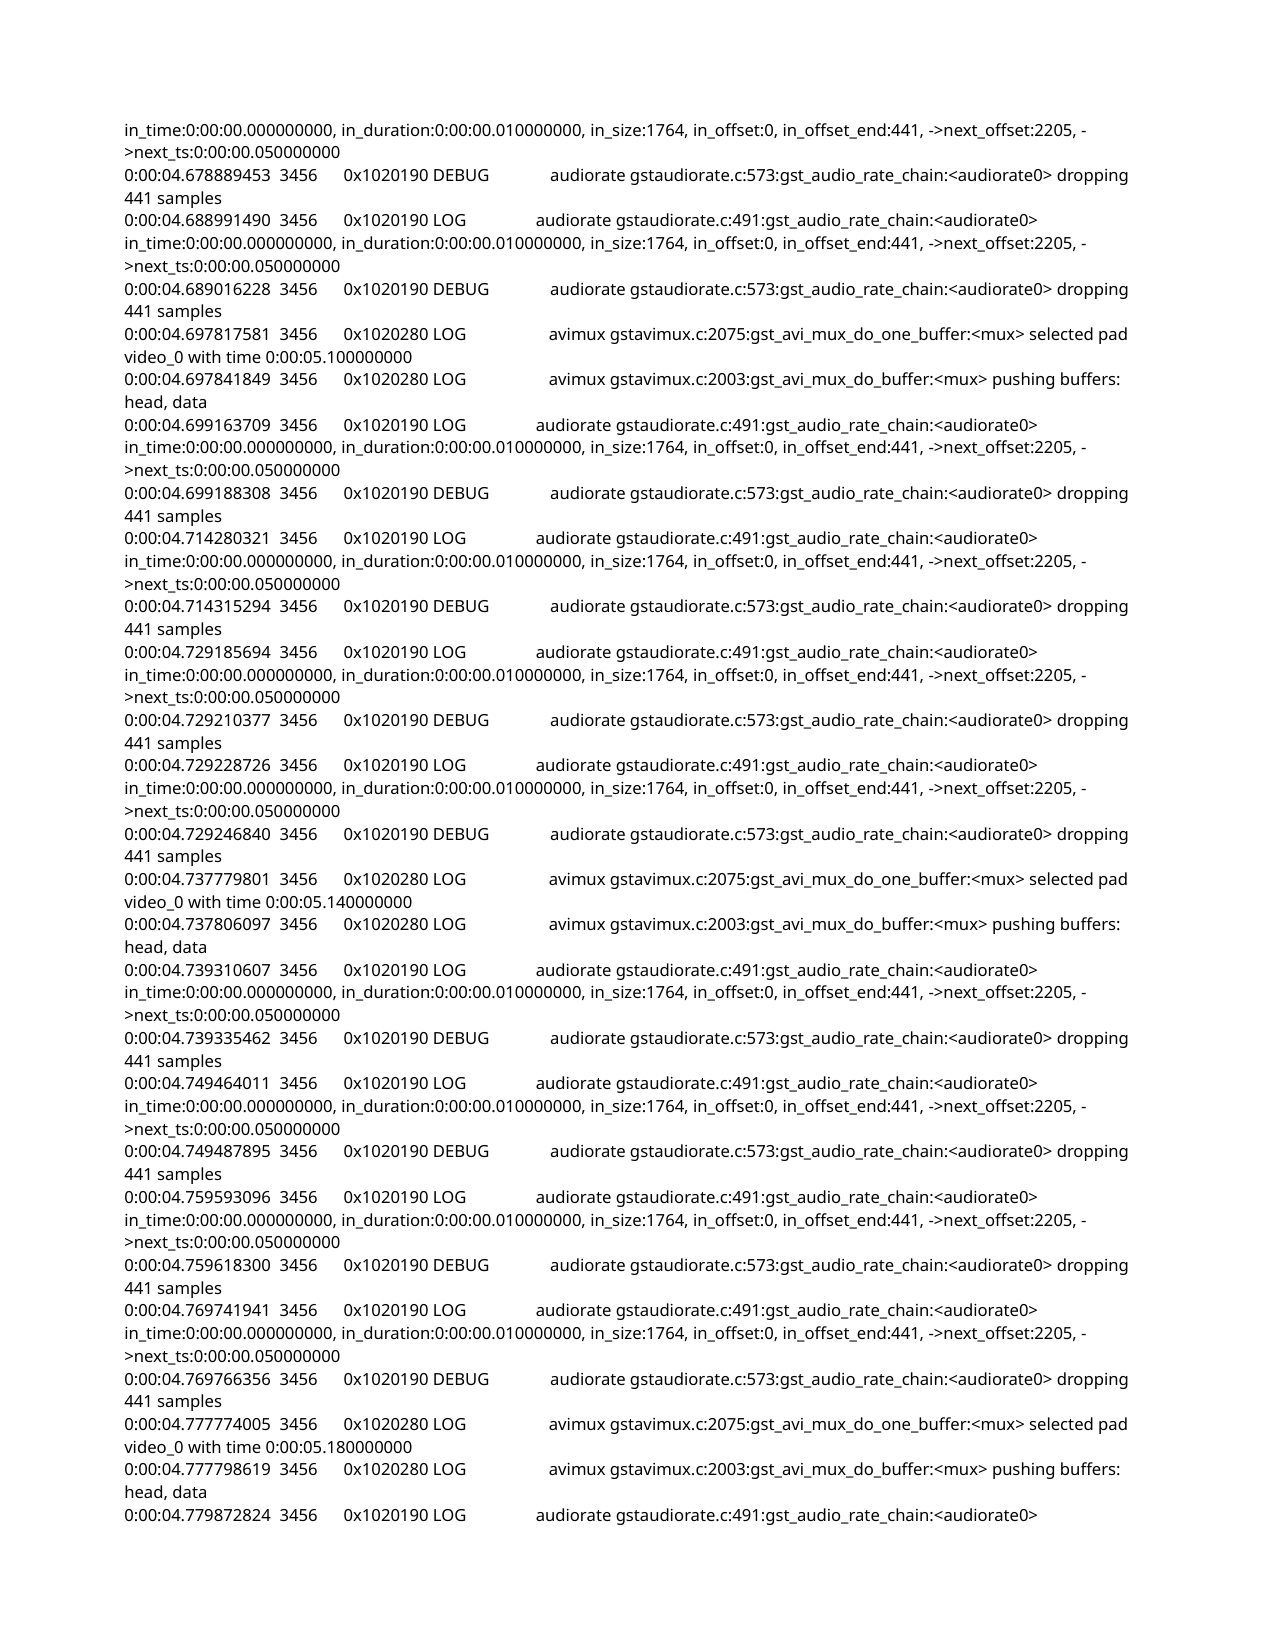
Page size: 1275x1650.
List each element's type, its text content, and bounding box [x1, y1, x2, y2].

text 0:00:04.769741941 3456 0x1020190 LOG audiorate gstaudiorate.c:491:gst_audio_rate_chain:<audiorate0> in_time:0:00:00.000000000, in_duration:0:00:00.010000000, in_size:1764, in_offset:0, in_offset_end:441, ->next_offset:2205, ->next_ts:0:00:00.050000000 [124, 1299, 1157, 1367]
text 0:00:04.759618300 3456 0x1020190 DEBUG audiorate gstaudiorate.c:573:gst_audio_rate_chain:<audiorate0> dropping 441 samples [124, 1253, 1157, 1299]
text 0:00:04.779872824 3456 0x1020190 LOG audiorate gstaudiorate.c:491:gst_audio_rate_chain:<audiorate0> [124, 1503, 1157, 1526]
text 0:00:04.699188308 3456 0x1020190 DEBUG audiorate gstaudiorate.c:573:gst_audio_rate_chain:<audiorate0> dropping 441 samples [124, 481, 1157, 527]
text in_time:0:00:00.000000000, in_duration:0:00:00.010000000, in_size:1764, in_offset:0, in_offset_end:441, ->next_offset:2205, ->next_ts:0:00:00.050000000 [124, 118, 1157, 163]
text 0:00:04.697841849 3456 0x1020280 LOG avimux gstavimux.c:2003:gst_avi_mux_do_buffer:<mux> pushing buffers: head, data [124, 368, 1157, 413]
text 0:00:04.769766356 3456 0x1020190 DEBUG audiorate gstaudiorate.c:573:gst_audio_rate_chain:<audiorate0> dropping 441 samples [124, 1367, 1157, 1412]
text 0:00:04.699163709 3456 0x1020190 LOG audiorate gstaudiorate.c:491:gst_audio_rate_chain:<audiorate0> in_time:0:00:00.000000000, in_duration:0:00:00.010000000, in_size:1764, in_offset:0, in_offset_end:441, ->next_offset:2205, ->next_ts:0:00:00.050000000 [124, 413, 1157, 481]
text 0:00:04.689016228 3456 0x1020190 DEBUG audiorate gstaudiorate.c:573:gst_audio_rate_chain:<audiorate0> dropping 441 samples [124, 277, 1157, 322]
text 0:00:04.714315294 3456 0x1020190 DEBUG audiorate gstaudiorate.c:573:gst_audio_rate_chain:<audiorate0> dropping 441 samples [124, 595, 1157, 640]
text 0:00:04.749464011 3456 0x1020190 LOG audiorate gstaudiorate.c:491:gst_audio_rate_chain:<audiorate0> in_time:0:00:00.000000000, in_duration:0:00:00.010000000, in_size:1764, in_offset:0, in_offset_end:441, ->next_offset:2205, ->next_ts:0:00:00.050000000 [124, 1072, 1157, 1140]
text 0:00:04.737806097 3456 0x1020280 LOG avimux gstavimux.c:2003:gst_avi_mux_do_buffer:<mux> pushing buffers: head, data [124, 913, 1157, 958]
text 0:00:04.749487895 3456 0x1020190 DEBUG audiorate gstaudiorate.c:573:gst_audio_rate_chain:<audiorate0> dropping 441 samples [124, 1140, 1157, 1185]
text 0:00:04.729246840 3456 0x1020190 DEBUG audiorate gstaudiorate.c:573:gst_audio_rate_chain:<audiorate0> dropping 441 samples [124, 822, 1157, 867]
text 0:00:04.777774005 3456 0x1020280 LOG avimux gstavimux.c:2075:gst_avi_mux_do_one_buffer:<mux> selected pad video_0 with time 0:00:05.180000000 [124, 1412, 1157, 1458]
text 0:00:04.729210377 3456 0x1020190 DEBUG audiorate gstaudiorate.c:573:gst_audio_rate_chain:<audiorate0> dropping 441 samples [124, 708, 1157, 754]
text 0:00:04.729185694 3456 0x1020190 LOG audiorate gstaudiorate.c:491:gst_audio_rate_chain:<audiorate0> in_time:0:00:00.000000000, in_duration:0:00:00.010000000, in_size:1764, in_offset:0, in_offset_end:441, ->next_offset:2205, ->next_ts:0:00:00.050000000 [124, 640, 1157, 708]
text 0:00:04.739335462 3456 0x1020190 DEBUG audiorate gstaudiorate.c:573:gst_audio_rate_chain:<audiorate0> dropping 441 samples [124, 1026, 1157, 1072]
text 0:00:04.678889453 3456 0x1020190 DEBUG audiorate gstaudiorate.c:573:gst_audio_rate_chain:<audiorate0> dropping 441 samples [124, 163, 1157, 209]
text 0:00:04.739310607 3456 0x1020190 LOG audiorate gstaudiorate.c:491:gst_audio_rate_chain:<audiorate0> in_time:0:00:00.000000000, in_duration:0:00:00.010000000, in_size:1764, in_offset:0, in_offset_end:441, ->next_offset:2205, ->next_ts:0:00:00.050000000 [124, 958, 1157, 1026]
text 0:00:04.777798619 3456 0x1020280 LOG avimux gstavimux.c:2003:gst_avi_mux_do_buffer:<mux> pushing buffers: head, data [124, 1458, 1157, 1503]
text 0:00:04.714280321 3456 0x1020190 LOG audiorate gstaudiorate.c:491:gst_audio_rate_chain:<audiorate0> in_time:0:00:00.000000000, in_duration:0:00:00.010000000, in_size:1764, in_offset:0, in_offset_end:441, ->next_offset:2205, ->next_ts:0:00:00.050000000 [124, 527, 1157, 595]
text 0:00:04.729228726 3456 0x1020190 LOG audiorate gstaudiorate.c:491:gst_audio_rate_chain:<audiorate0> in_time:0:00:00.000000000, in_duration:0:00:00.010000000, in_size:1764, in_offset:0, in_offset_end:441, ->next_offset:2205, ->next_ts:0:00:00.050000000 [124, 754, 1157, 822]
text 0:00:04.697817581 3456 0x1020280 LOG avimux gstavimux.c:2075:gst_avi_mux_do_one_buffer:<mux> selected pad video_0 with time 0:00:05.100000000 [124, 322, 1157, 368]
text 0:00:04.737779801 3456 0x1020280 LOG avimux gstavimux.c:2075:gst_avi_mux_do_one_buffer:<mux> selected pad video_0 with time 0:00:05.140000000 [124, 867, 1157, 913]
text 0:00:04.759593096 3456 0x1020190 LOG audiorate gstaudiorate.c:491:gst_audio_rate_chain:<audiorate0> in_time:0:00:00.000000000, in_duration:0:00:00.010000000, in_size:1764, in_offset:0, in_offset_end:441, ->next_offset:2205, ->next_ts:0:00:00.050000000 [124, 1185, 1157, 1253]
text 0:00:04.688991490 3456 0x1020190 LOG audiorate gstaudiorate.c:491:gst_audio_rate_chain:<audiorate0> in_time:0:00:00.000000000, in_duration:0:00:00.010000000, in_size:1764, in_offset:0, in_offset_end:441, ->next_offset:2205, ->next_ts:0:00:00.050000000 [124, 209, 1157, 277]
